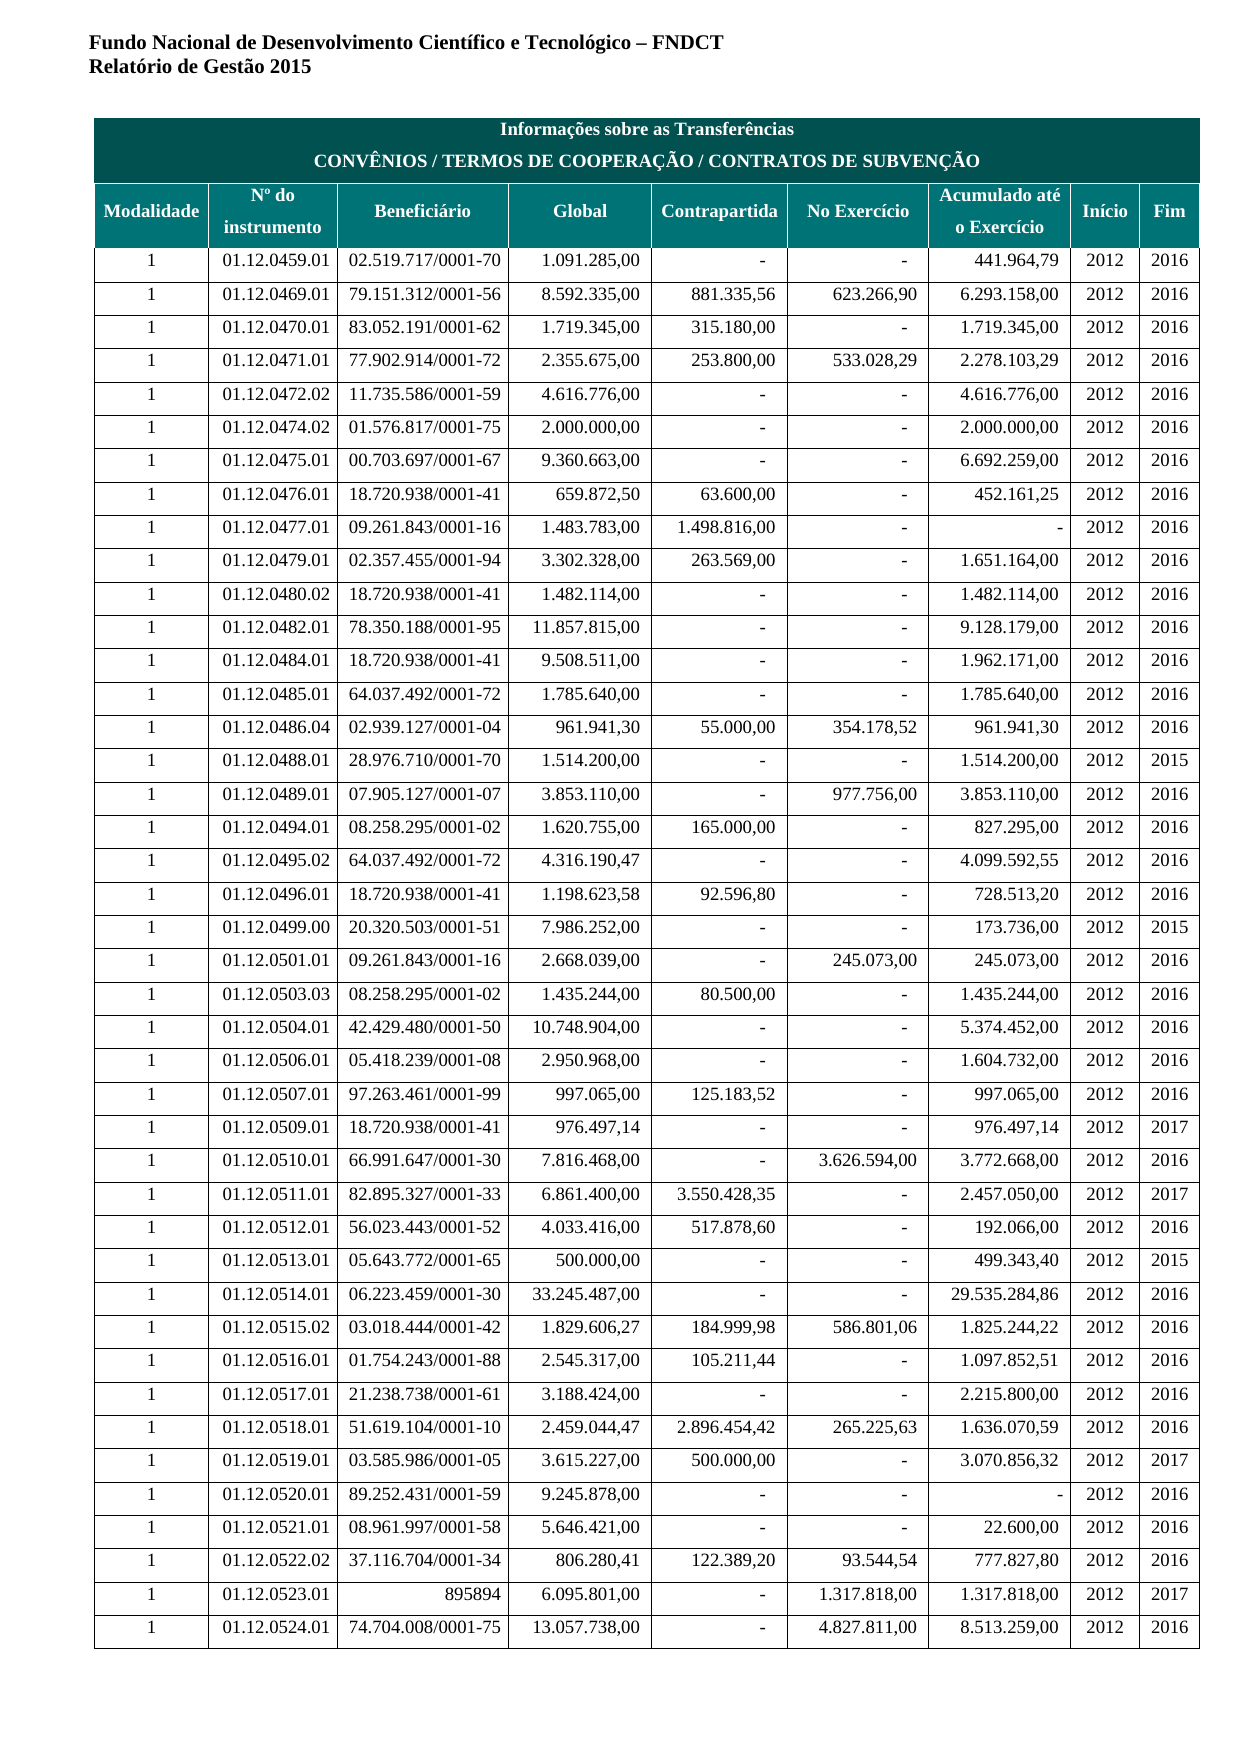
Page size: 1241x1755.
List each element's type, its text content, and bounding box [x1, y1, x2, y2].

table_cell 2012 [1071, 449, 1139, 482]
table_cell 01.12.0503.03 [209, 983, 337, 1015]
table_cell 2012 [1071, 983, 1139, 1015]
table_cell 01.12.0495.02 [209, 849, 337, 882]
table_cell 586.801,06 [788, 1316, 928, 1348]
table_cell 9.508.511,00 [509, 649, 651, 682]
table_cell 09.261.843/0001-16 [338, 516, 508, 548]
table_cell 21.238.738/0001-61 [338, 1383, 508, 1415]
table_cell 452.161,25 [929, 483, 1070, 515]
table_cell 09.261.843/0001-16 [338, 949, 508, 982]
table_cell 77.902.914/0001-72 [338, 349, 508, 382]
table_cell 1 [95, 1483, 208, 1515]
table_cell 2015 [1140, 749, 1199, 782]
table_cell 997.065,00 [509, 1083, 651, 1115]
table_cell 3.853.110,00 [929, 783, 1070, 815]
table_cell - [788, 1183, 928, 1215]
table_cell 18.720.938/0001-41 [338, 883, 508, 915]
table_cell 01.12.0496.01 [209, 883, 337, 915]
table_cell 1.514.200,00 [929, 749, 1070, 782]
table_cell 253.800,00 [652, 349, 787, 382]
table_cell 80.500,00 [652, 983, 787, 1015]
table_cell 2016 [1140, 1149, 1199, 1182]
table_cell 2012 [1071, 1483, 1139, 1515]
table_cell 1 [95, 1249, 208, 1282]
table_cell 2016 [1140, 383, 1199, 415]
table_cell 2012 [1071, 849, 1139, 882]
table_cell 2016 [1140, 483, 1199, 515]
table_cell 89.252.431/0001-59 [338, 1483, 508, 1515]
table_cell 1.514.200,00 [509, 749, 651, 782]
table_cell - [788, 1083, 928, 1115]
table_cell 2016 [1140, 683, 1199, 715]
table_cell 2012 [1071, 1316, 1139, 1348]
table_cell 2012 [1071, 916, 1139, 948]
table_cell 02.357.455/0001-94 [338, 549, 508, 582]
table_cell 1 [95, 616, 208, 648]
table_cell 1 [95, 383, 208, 415]
table_cell 1.651.164,00 [929, 549, 1070, 582]
table_cell 1 [95, 783, 208, 815]
table_cell 1.435.244,00 [929, 983, 1070, 1015]
table_cell 2.668.039,00 [509, 949, 651, 982]
table_cell 01.12.0471.01 [209, 349, 337, 382]
table_cell 1 [95, 849, 208, 882]
table_cell 2016 [1140, 883, 1199, 915]
table_cell 02.519.717/0001-70 [338, 249, 508, 282]
table_cell 1 [95, 283, 208, 315]
table_cell 2012 [1071, 416, 1139, 448]
table_cell 9.245.878,00 [509, 1483, 651, 1515]
table_cell 93.544,54 [788, 1549, 928, 1582]
table_cell 1 [95, 1516, 208, 1548]
table_cell 3.615.227,00 [509, 1449, 651, 1482]
table_cell 01.12.0504.01 [209, 1016, 337, 1048]
table_cell 6.861.400,00 [509, 1183, 651, 1215]
table_cell 728.513,20 [929, 883, 1070, 915]
table_cell 1 [95, 1283, 208, 1315]
table_cell 2012 [1071, 1216, 1139, 1248]
table_cell 2016 [1140, 1549, 1199, 1582]
table_cell - [652, 1149, 787, 1182]
table_cell 01.12.0469.01 [209, 283, 337, 315]
table_cell 64.037.492/0001-72 [338, 849, 508, 882]
table_cell - [652, 249, 787, 282]
table_cell 01.12.0459.01 [209, 249, 337, 282]
table_cell 441.964,79 [929, 249, 1070, 282]
table_cell 63.600,00 [652, 483, 787, 515]
table_cell 1.198.623,58 [509, 883, 651, 915]
table_cell 7.986.252,00 [509, 916, 651, 948]
table_cell Início [1071, 184, 1139, 248]
table_cell 5.646.421,00 [509, 1516, 651, 1548]
table_cell 01.12.0477.01 [209, 516, 337, 548]
table_cell 78.350.188/0001-95 [338, 616, 508, 648]
table_cell 2016 [1140, 283, 1199, 315]
table_cell 01.12.0486.04 [209, 716, 337, 748]
table_cell 1 [95, 716, 208, 748]
table_cell 7.816.468,00 [509, 1149, 651, 1182]
table_cell - [652, 1116, 787, 1148]
table_cell 1 [95, 749, 208, 782]
table_cell 895894 [338, 1583, 508, 1615]
table_cell 1.825.244,22 [929, 1316, 1070, 1348]
table_cell Nº do instrumento [209, 184, 337, 248]
table_cell 2012 [1071, 516, 1139, 548]
table_cell 2016 [1140, 1416, 1199, 1448]
table_cell 01.12.0516.01 [209, 1349, 337, 1382]
table_cell 2012 [1071, 1449, 1139, 1482]
table_cell 2012 [1071, 1116, 1139, 1148]
table_cell Global [509, 184, 651, 248]
table_cell 01.12.0507.01 [209, 1083, 337, 1115]
table_cell 06.223.459/0001-30 [338, 1283, 508, 1315]
table_cell - [788, 249, 928, 282]
table_cell 2012 [1071, 316, 1139, 348]
table_cell 8.592.335,00 [509, 283, 651, 315]
table_cell 28.976.710/0001-70 [338, 749, 508, 782]
table_cell 2.278.103,29 [929, 349, 1070, 382]
table_cell 1 [95, 883, 208, 915]
table_cell 2.457.050,00 [929, 1183, 1070, 1215]
table_cell 11.857.815,00 [509, 616, 651, 648]
table_cell 2012 [1071, 349, 1139, 382]
table_cell - [788, 549, 928, 582]
table_cell 01.12.0519.01 [209, 1449, 337, 1482]
table_cell 2012 [1071, 683, 1139, 715]
table_cell 01.12.0520.01 [209, 1483, 337, 1515]
table_cell 01.12.0517.01 [209, 1383, 337, 1415]
table_cell 2016 [1140, 1083, 1199, 1115]
table_cell 1 [95, 516, 208, 548]
table_cell 55.000,00 [652, 716, 787, 748]
table_cell 2016 [1140, 1483, 1199, 1515]
table_cell - [652, 649, 787, 682]
table_cell 976.497,14 [509, 1116, 651, 1148]
table_cell 1.785.640,00 [509, 683, 651, 715]
table_cell 2016 [1140, 1049, 1199, 1082]
table_cell - [929, 516, 1070, 548]
table_cell 2012 [1071, 1283, 1139, 1315]
table_cell 2016 [1140, 1516, 1199, 1548]
table_cell 3.302.328,00 [509, 549, 651, 582]
table_cell 2016 [1140, 1383, 1199, 1415]
table_cell - [788, 1283, 928, 1315]
table_cell 01.12.0489.01 [209, 783, 337, 815]
table_cell 2012 [1071, 249, 1139, 282]
table_cell 3.188.424,00 [509, 1383, 651, 1415]
table_cell 03.585.986/0001-05 [338, 1449, 508, 1482]
table_cell 2012 [1071, 1516, 1139, 1548]
table_cell - [652, 749, 787, 782]
table_cell 2016 [1140, 1283, 1199, 1315]
table_cell 01.12.0470.01 [209, 316, 337, 348]
table_cell 881.335,56 [652, 283, 787, 315]
table_cell 173.736,00 [929, 916, 1070, 948]
table_cell 1.317.818,00 [929, 1583, 1070, 1615]
table_cell - [652, 916, 787, 948]
table_cell 977.756,00 [788, 783, 928, 815]
table_cell 05.643.772/0001-65 [338, 1249, 508, 1282]
table_cell 165.000,00 [652, 816, 787, 848]
table_cell 66.991.647/0001-30 [338, 1149, 508, 1182]
table_cell 01.12.0482.01 [209, 616, 337, 648]
table_cell 1 [95, 316, 208, 348]
table_cell 1 [95, 1116, 208, 1148]
table_cell 961.941,30 [929, 716, 1070, 748]
table_cell 2012 [1071, 816, 1139, 848]
table_cell 92.596,80 [652, 883, 787, 915]
table_cell 42.429.480/0001-50 [338, 1016, 508, 1048]
table_cell 29.535.284,86 [929, 1283, 1070, 1315]
table_cell 01.12.0518.01 [209, 1416, 337, 1448]
table_cell - [788, 1516, 928, 1548]
table_cell - [652, 1516, 787, 1548]
table_cell - [652, 849, 787, 882]
table_cell 2016 [1140, 849, 1199, 882]
table_cell 18.720.938/0001-41 [338, 1116, 508, 1148]
table_cell 2016 [1140, 649, 1199, 682]
table_cell 2016 [1140, 249, 1199, 282]
table_cell 74.704.008/0001-75 [338, 1616, 508, 1648]
table_cell 105.211,44 [652, 1349, 787, 1382]
table_cell 01.576.817/0001-75 [338, 416, 508, 448]
table_cell 20.320.503/0001-51 [338, 916, 508, 948]
table_cell 6.692.259,00 [929, 449, 1070, 482]
table_cell 01.12.0472.02 [209, 383, 337, 415]
table_cell 2012 [1071, 883, 1139, 915]
table_cell - [652, 583, 787, 615]
table_cell Modalidade [95, 184, 208, 248]
table_cell 2017 [1140, 1183, 1199, 1215]
table_cell 1 [95, 483, 208, 515]
table_cell 1 [95, 1216, 208, 1248]
table_cell 08.258.295/0001-02 [338, 983, 508, 1015]
table_cell - [652, 949, 787, 982]
table_cell 2016 [1140, 1216, 1199, 1248]
table_cell - [788, 483, 928, 515]
table_cell 2012 [1071, 749, 1139, 782]
table_cell 2012 [1071, 383, 1139, 415]
table_cell - [788, 649, 928, 682]
table_cell 2016 [1140, 783, 1199, 815]
table_cell 827.295,00 [929, 816, 1070, 848]
table_cell 1 [95, 1616, 208, 1648]
table_cell 1 [95, 249, 208, 282]
table_cell 02.939.127/0001-04 [338, 716, 508, 748]
table_cell - [788, 383, 928, 415]
table_cell - [652, 1049, 787, 1082]
table_cell 97.263.461/0001-99 [338, 1083, 508, 1115]
table_cell 1.091.285,00 [509, 249, 651, 282]
table_cell Fim [1140, 184, 1199, 248]
table_cell - [788, 316, 928, 348]
table_cell 2017 [1140, 1116, 1199, 1148]
table_cell 1.482.114,00 [509, 583, 651, 615]
table_cell - [788, 916, 928, 948]
table_cell - [652, 416, 787, 448]
table_cell 1 [95, 1183, 208, 1215]
table_cell 1.482.114,00 [929, 583, 1070, 615]
table_cell 01.12.0474.02 [209, 416, 337, 448]
table_cell 2012 [1071, 1016, 1139, 1048]
table_cell 13.057.738,00 [509, 1616, 651, 1648]
table_cell 01.12.0521.01 [209, 1516, 337, 1548]
table_cell 2012 [1071, 1549, 1139, 1582]
table_cell 2016 [1140, 449, 1199, 482]
table_cell 2016 [1140, 416, 1199, 448]
table_cell 2.545.317,00 [509, 1349, 651, 1382]
table_cell 6.293.158,00 [929, 283, 1070, 315]
table_cell 2012 [1071, 549, 1139, 582]
table_cell 9.360.663,00 [509, 449, 651, 482]
table_cell 37.116.704/0001-34 [338, 1549, 508, 1582]
table_cell 961.941,30 [509, 716, 651, 748]
table_cell 2012 [1071, 1049, 1139, 1082]
table_cell 2012 [1071, 649, 1139, 682]
table_cell 2012 [1071, 1349, 1139, 1382]
table_cell 263.569,00 [652, 549, 787, 582]
table_cell 1 [95, 816, 208, 848]
table_cell 192.066,00 [929, 1216, 1070, 1248]
table_cell 1.435.244,00 [509, 983, 651, 1015]
table_cell 01.12.0488.01 [209, 749, 337, 782]
table_cell - [788, 749, 928, 782]
table_cell 1 [95, 1549, 208, 1582]
table_cell 2016 [1140, 349, 1199, 382]
table_cell 01.12.0475.01 [209, 449, 337, 482]
table_cell 2016 [1140, 616, 1199, 648]
table_cell - [652, 1616, 787, 1648]
table_cell 6.095.801,00 [509, 1583, 651, 1615]
table_cell 9.128.179,00 [929, 616, 1070, 648]
table_cell 1 [95, 349, 208, 382]
table_cell 01.754.243/0001-88 [338, 1349, 508, 1382]
table_cell 2.896.454,42 [652, 1416, 787, 1448]
table_cell 1 [95, 1416, 208, 1448]
table_cell - [652, 1016, 787, 1048]
table_cell 2012 [1071, 1249, 1139, 1282]
table_cell 2012 [1071, 1183, 1139, 1215]
table_cell - [788, 1349, 928, 1382]
table_cell 01.12.0512.01 [209, 1216, 337, 1248]
table_cell 4.099.592,55 [929, 849, 1070, 882]
table_cell 08.258.295/0001-02 [338, 816, 508, 848]
table_cell 2012 [1071, 716, 1139, 748]
table_cell 01.12.0485.01 [209, 683, 337, 715]
table_cell No Exercício [788, 184, 928, 248]
table_cell 2012 [1071, 1583, 1139, 1615]
table_cell 1 [95, 949, 208, 982]
table_cell - [652, 1283, 787, 1315]
table_cell 1 [95, 1049, 208, 1082]
table_cell 3.550.428,35 [652, 1183, 787, 1215]
table_cell 01.12.0509.01 [209, 1116, 337, 1148]
table_cell 184.999,98 [652, 1316, 787, 1348]
table_cell 122.389,20 [652, 1549, 787, 1582]
table_cell 2.000.000,00 [929, 416, 1070, 448]
table_cell 1.317.818,00 [788, 1583, 928, 1615]
table_cell 2.459.044,47 [509, 1416, 651, 1448]
table_cell 08.961.997/0001-58 [338, 1516, 508, 1548]
table_cell 265.225,63 [788, 1416, 928, 1448]
table_cell 01.12.0494.01 [209, 816, 337, 848]
table_cell - [788, 616, 928, 648]
table_cell 2016 [1140, 316, 1199, 348]
table_cell - [788, 1116, 928, 1148]
table_cell - [652, 1383, 787, 1415]
table_cell - [652, 1483, 787, 1515]
table_cell 1 [95, 1449, 208, 1482]
table_cell 01.12.0506.01 [209, 1049, 337, 1082]
table_cell 2012 [1071, 1149, 1139, 1182]
table_cell 01.12.0514.01 [209, 1283, 337, 1315]
table_cell 2016 [1140, 949, 1199, 982]
table_cell 1.719.345,00 [929, 316, 1070, 348]
table_cell 1 [95, 1583, 208, 1615]
table_cell - [788, 449, 928, 482]
table_cell 623.266,90 [788, 283, 928, 315]
table_cell 2012 [1071, 616, 1139, 648]
table_cell 1 [95, 983, 208, 1015]
table_cell 2017 [1140, 1449, 1199, 1482]
table_cell 2016 [1140, 1349, 1199, 1382]
table_cell 01.12.0523.01 [209, 1583, 337, 1615]
table_cell 4.827.811,00 [788, 1616, 928, 1648]
table_cell 2012 [1071, 949, 1139, 982]
table_cell - [652, 683, 787, 715]
table_cell 3.853.110,00 [509, 783, 651, 815]
table_cell 2.215.800,00 [929, 1383, 1070, 1415]
table_cell 2016 [1140, 716, 1199, 748]
table_cell 1 [95, 1383, 208, 1415]
table_cell 00.703.697/0001-67 [338, 449, 508, 482]
table_cell - [788, 416, 928, 448]
table_cell 1.636.070,59 [929, 1416, 1070, 1448]
table_cell 315.180,00 [652, 316, 787, 348]
table_cell 51.619.104/0001-10 [338, 1416, 508, 1448]
table_cell 500.000,00 [509, 1249, 651, 1282]
table_cell 997.065,00 [929, 1083, 1070, 1115]
table_cell 18.720.938/0001-41 [338, 583, 508, 615]
table_cell 4.033.416,00 [509, 1216, 651, 1248]
table_cell 1 [95, 1083, 208, 1115]
table_cell - [929, 1483, 1070, 1515]
table_cell 3.070.856,32 [929, 1449, 1070, 1482]
table_cell 2012 [1071, 283, 1139, 315]
table_cell 2012 [1071, 1383, 1139, 1415]
table_cell 82.895.327/0001-33 [338, 1183, 508, 1215]
table_cell 2012 [1071, 1083, 1139, 1115]
table_cell 79.151.312/0001-56 [338, 283, 508, 315]
table_cell 1 [95, 549, 208, 582]
table_cell 1 [95, 1149, 208, 1182]
table_cell - [788, 1249, 928, 1282]
table_cell 1 [95, 649, 208, 682]
table_cell 2012 [1071, 783, 1139, 815]
table_cell 1.829.606,27 [509, 1316, 651, 1348]
table_cell 2012 [1071, 483, 1139, 515]
table_cell 125.183,52 [652, 1083, 787, 1115]
table_cell 245.073,00 [929, 949, 1070, 982]
table_cell 1 [95, 1316, 208, 1348]
table_cell 18.720.938/0001-41 [338, 483, 508, 515]
table_cell 01.12.0499.00 [209, 916, 337, 948]
table_cell 4.616.776,00 [929, 383, 1070, 415]
table_cell 1.604.732,00 [929, 1049, 1070, 1082]
table_cell 01.12.0484.01 [209, 649, 337, 682]
table_cell 8.513.259,00 [929, 1616, 1070, 1648]
table_cell 1 [95, 916, 208, 948]
table_header Informações sobre as Transferências CONVÊNIOS / TERMOS DE COOPERAÇÃO / CONTRATOS DE SUBVENÇÃO [94, 118, 1200, 183]
table_cell 1 [95, 449, 208, 482]
table_cell 2016 [1140, 816, 1199, 848]
table_cell 533.028,29 [788, 349, 928, 382]
table_cell 22.600,00 [929, 1516, 1070, 1548]
table_cell 01.12.0511.01 [209, 1183, 337, 1215]
table_cell 2016 [1140, 516, 1199, 548]
table_cell 806.280,41 [509, 1549, 651, 1582]
table_cell 01.12.0476.01 [209, 483, 337, 515]
table_cell 1 [95, 683, 208, 715]
table_cell 1.620.755,00 [509, 816, 651, 848]
table_cell 01.12.0480.02 [209, 583, 337, 615]
table_cell 245.073,00 [788, 949, 928, 982]
table_cell - [788, 1383, 928, 1415]
table_cell 2015 [1140, 916, 1199, 948]
table_cell - [788, 849, 928, 882]
table_cell 2016 [1140, 983, 1199, 1015]
table_cell 499.343,40 [929, 1249, 1070, 1282]
table_cell 4.616.776,00 [509, 383, 651, 415]
table_cell 2016 [1140, 1016, 1199, 1048]
table_cell 1 [95, 416, 208, 448]
table_cell 976.497,14 [929, 1116, 1070, 1148]
table_cell 1 [95, 1349, 208, 1382]
table_cell 2012 [1071, 1416, 1139, 1448]
table_cell Contrapartida [652, 184, 787, 248]
table_cell 777.827,80 [929, 1549, 1070, 1582]
table_cell - [788, 516, 928, 548]
table_cell 01.12.0524.01 [209, 1616, 337, 1648]
table_cell 01.12.0510.01 [209, 1149, 337, 1182]
table_cell - [788, 683, 928, 715]
table_cell 2012 [1071, 1616, 1139, 1648]
table_cell - [652, 783, 787, 815]
table_cell 2016 [1140, 1616, 1199, 1648]
table_cell 3.772.668,00 [929, 1149, 1070, 1182]
table_cell - [788, 983, 928, 1015]
table_cell 500.000,00 [652, 1449, 787, 1482]
table_cell 10.748.904,00 [509, 1016, 651, 1048]
table_cell - [788, 1449, 928, 1482]
table_cell 83.052.191/0001-62 [338, 316, 508, 348]
table_cell 01.12.0522.02 [209, 1549, 337, 1582]
table_cell 517.878,60 [652, 1216, 787, 1248]
table_cell 07.905.127/0001-07 [338, 783, 508, 815]
table_cell - [788, 816, 928, 848]
table_cell 33.245.487,00 [509, 1283, 651, 1315]
table_cell 64.037.492/0001-72 [338, 683, 508, 715]
table_cell 2016 [1140, 549, 1199, 582]
table_cell 2.950.968,00 [509, 1049, 651, 1082]
table_cell 4.316.190,47 [509, 849, 651, 882]
table_cell 03.018.444/0001-42 [338, 1316, 508, 1348]
table_cell - [788, 1216, 928, 1248]
table_cell 01.12.0501.01 [209, 949, 337, 982]
table_cell - [652, 1249, 787, 1282]
table_cell 3.626.594,00 [788, 1149, 928, 1182]
table_cell 1.097.852,51 [929, 1349, 1070, 1382]
table_cell - [788, 1483, 928, 1515]
table_cell 1 [95, 1016, 208, 1048]
table_cell 01.12.0513.01 [209, 1249, 337, 1282]
table_cell 2015 [1140, 1249, 1199, 1282]
table_cell 2.355.675,00 [509, 349, 651, 382]
table_cell 1.962.171,00 [929, 649, 1070, 682]
table_cell - [652, 1583, 787, 1615]
table_cell 2.000.000,00 [509, 416, 651, 448]
table_cell 01.12.0479.01 [209, 549, 337, 582]
table_cell 1.483.783,00 [509, 516, 651, 548]
table_cell 2012 [1071, 583, 1139, 615]
table_cell 5.374.452,00 [929, 1016, 1070, 1048]
table_cell - [652, 616, 787, 648]
table_cell 11.735.586/0001-59 [338, 383, 508, 415]
table_cell 01.12.0515.02 [209, 1316, 337, 1348]
table_cell 05.418.239/0001-08 [338, 1049, 508, 1082]
table_cell - [788, 1049, 928, 1082]
table_cell Acumulado até o Exercício [929, 184, 1070, 248]
table_cell - [652, 449, 787, 482]
table_cell 2017 [1140, 1583, 1199, 1615]
table_cell 18.720.938/0001-41 [338, 649, 508, 682]
table_cell 1 [95, 583, 208, 615]
table_cell 56.023.443/0001-52 [338, 1216, 508, 1248]
table_cell - [788, 883, 928, 915]
table_cell Beneficiário [338, 184, 508, 248]
table_cell 2016 [1140, 583, 1199, 615]
table_cell 2016 [1140, 1316, 1199, 1348]
table_cell 1.498.816,00 [652, 516, 787, 548]
table_cell 659.872,50 [509, 483, 651, 515]
table_cell - [652, 383, 787, 415]
table_cell 1.719.345,00 [509, 316, 651, 348]
table_cell 1.785.640,00 [929, 683, 1070, 715]
table_cell - [788, 583, 928, 615]
table_cell 354.178,52 [788, 716, 928, 748]
table_cell - [788, 1016, 928, 1048]
